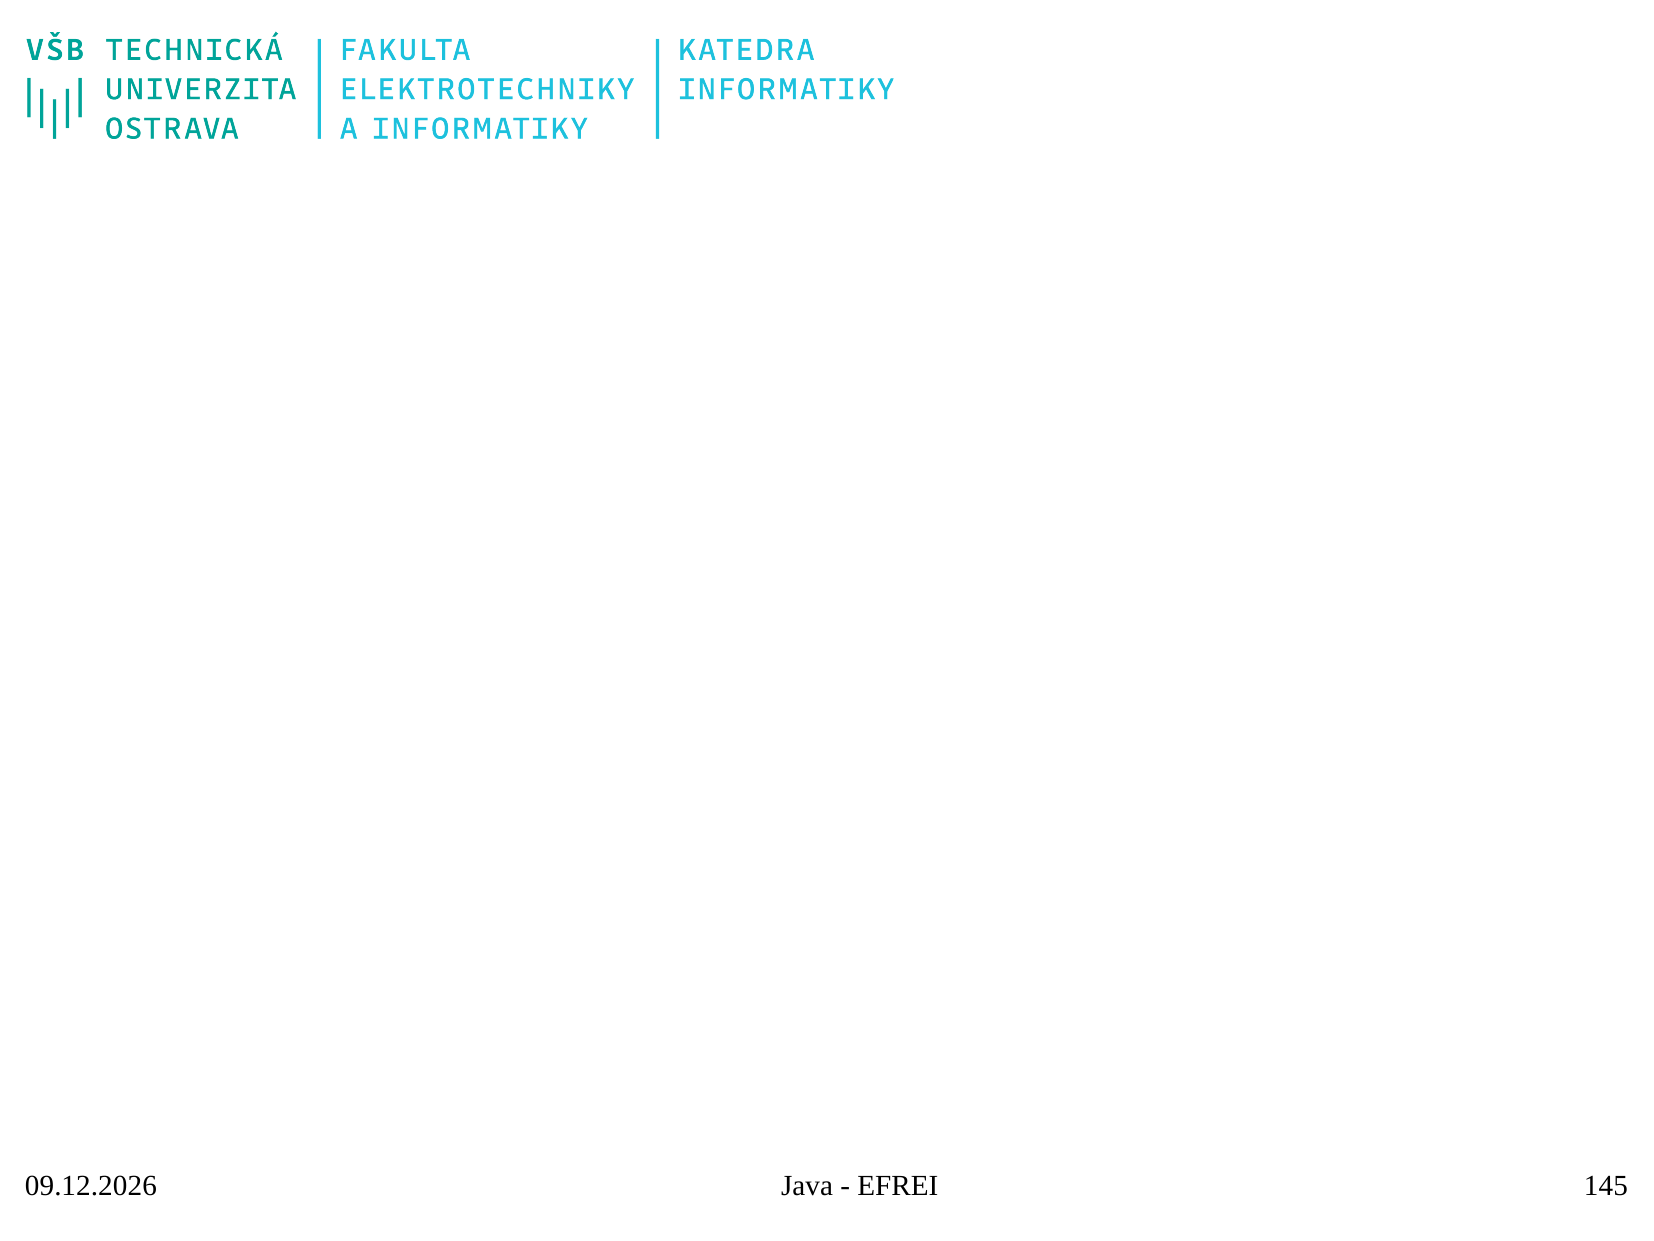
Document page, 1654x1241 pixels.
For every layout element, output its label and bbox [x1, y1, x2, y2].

picture [26, 31, 894, 139]
